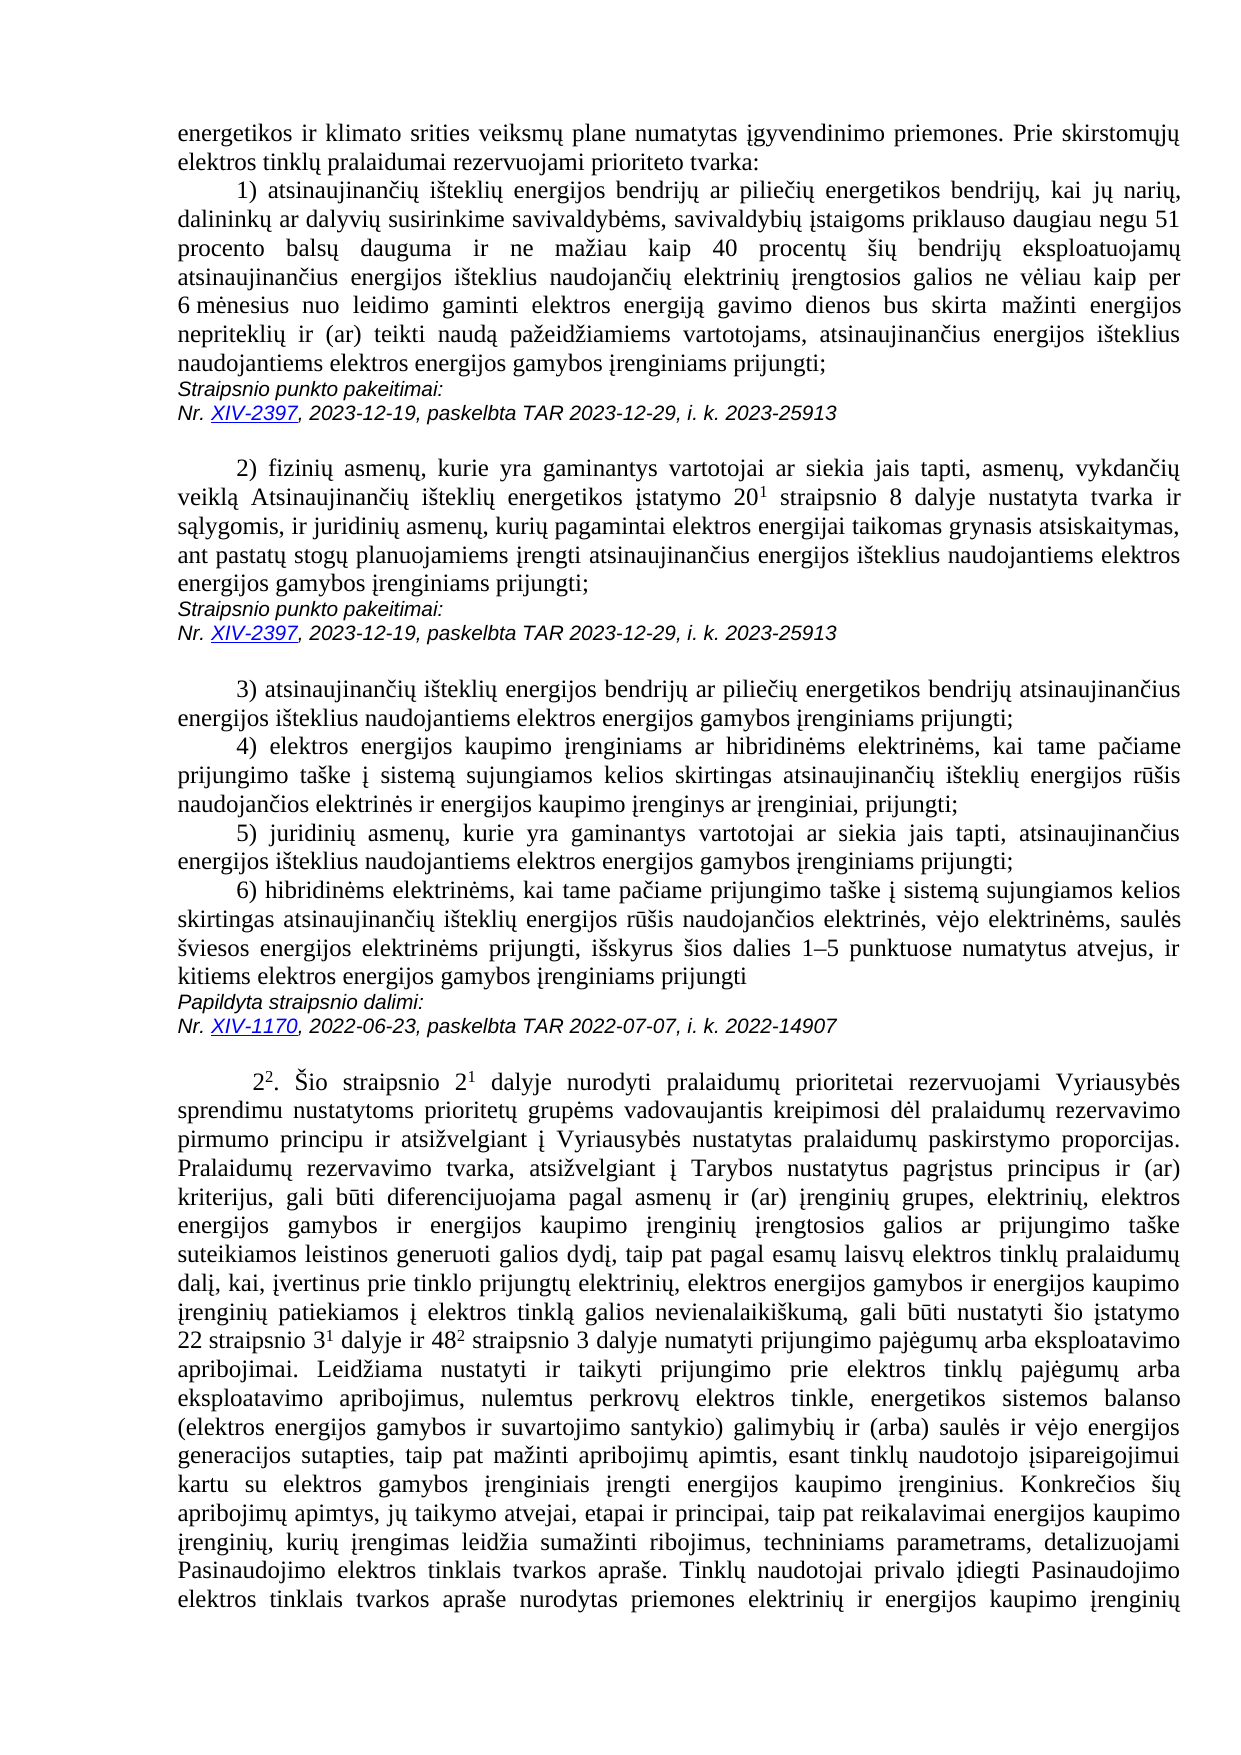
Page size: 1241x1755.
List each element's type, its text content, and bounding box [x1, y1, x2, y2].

text Straipsnio punkto pakeitimai: [177, 377, 1181, 401]
text 6) hibridinėms elektrinėms, kai tame pačiame prijungimo taške į sistemą sujungiamos kelios skirtingas atsinaujinančių išteklių energijos rūšis naudojančios elektrinės, vėjo elektrinėms, saulės šviesos energijos elektrinėms prijungti, išskyrus šios dalies 1–5 punktuose numatytus atvejus, ir kitiems elektros energijos gamybos įrenginiams prijungti [177, 875, 1181, 990]
text 5) juridinių asmenų, kurie yra gaminantys vartotojai ar siekia jais tapti, atsinaujinančius energijos išteklius naudojantiems elektros energijos gamybos įrenginiams prijungti; [177, 818, 1181, 875]
text 4) elektros energijos kaupimo įrenginiams ar hibridinėms elektrinėms, kai tame pačiame prijungimo taške į sistemą sujungiamos kelios skirtingas atsinaujinančių išteklių energijos rūšis naudojančios elektrinės ir energijos kaupimo įrenginys ar įrenginiai, prijungti; [177, 731, 1181, 818]
text 1) atsinaujinančių išteklių energijos bendrijų ar piliečių energetikos bendrijų, kai jų narių, dalininkų ar dalyvių susirinkime savivaldybėms, savivaldybių įstaigoms priklauso daugiau negu 51 procento balsų dauguma ir ne mažiau kaip 40 procentų šių bendrijų eksploatuojamų atsinaujinančius energijos išteklius naudojančių elektrinių įrengtosios galios ne vėliau kaip per 6 mėnesius nuo leidimo gaminti elektros energiją gavimo dienos bus skirta mažinti energijos nepriteklių ir (ar) teikti naudą pažeidžiamiems vartotojams, atsinaujinančius energijos išteklius naudojantiems elektros energijos gamybos įrenginiams prijungti; [177, 176, 1181, 377]
text Straipsnio punkto pakeitimai: [177, 597, 1181, 621]
text Papildyta straipsnio dalimi: [177, 990, 1181, 1014]
text 2) fizinių asmenų, kurie yra gaminantys vartotojai ar siekia jais tapti, asmenų, vykdančių veiklą Atsinaujinančių išteklių energetikos įstatymo 201 straipsnio 8 dalyje nustatyta tvarka ir sąlygomis, ir juridinių asmenų, kurių pagamintai elektros energijai taikomas grynasis atsiskaitymas, ant pastatų stogų planuojamiems įrengti atsinaujinančius energijos išteklius naudojantiems elektros energijos gamybos įrenginiams prijungti; [177, 453, 1181, 597]
text Nr. XIV-2397, 2023-12-19, paskelbta TAR 2023-12-29, i. k. 2023-25913 [177, 621, 1181, 645]
text energetikos ir klimato srities veiksmų plane numatytas įgyvendinimo priemones. Prie skirstomųjų elektros tinklų pralaidumai rezervuojami prioriteto tvarka: [177, 118, 1181, 176]
text 3) atsinaujinančių išteklių energijos bendrijų ar piliečių energetikos bendrijų atsinaujinančius energijos išteklius naudojantiems elektros energijos gamybos įrenginiams prijungti; [177, 674, 1181, 731]
text Nr. XIV-2397, 2023-12-19, paskelbta TAR 2023-12-29, i. k. 2023-25913 [177, 401, 1181, 425]
text Nr. XIV-1170, 2022-06-23, paskelbta TAR 2022-07-07, i. k. 2022-14907 [177, 1014, 1181, 1038]
text 22. Šio straipsnio 21 dalyje nurodyti pralaidumų prioritetai rezervuojami Vyriausybės sprendimu nustatytoms prioritetų grupėms vadovaujantis kreipimosi dėl pralaidumų rezervavimo pirmumo principu ir atsižvelgiant į Vyriausybės nustatytas pralaidumų paskirstymo proporcijas. Pralaidumų rezervavimo tvarka, atsižvelgiant į Tarybos nustatytus pagrįstus principus ir (ar) kriterijus, gali būti diferencijuojama pagal asmenų ir (ar) įrenginių grupes, elektrinių, elektros energijos gamybos ir energijos kaupimo įrenginių įrengtosios galios ar prijungimo taške suteikiamos leistinos generuoti galios dydį, taip pat pagal esamų laisvų elektros tinklų pralaidumų dalį, kai, įvertinus prie tinklo prijungtų elektrinių, elektros energijos gamybos ir energijos kaupimo įrenginių patiekiamos į elektros tinklą galios nevienalaikiškumą, gali būti nustatyti šio įstatymo 22 straipsnio 31 dalyje ir 482 straipsnio 3 dalyje numatyti prijungimo pajėgumų arba eksploatavimo apribojimai. Leidžiama nustatyti ir taikyti prijungimo prie elektros tinklų pajėgumų arba eksploatavimo apribojimus, nulemtus perkrovų elektros tinkle, energetikos sistemos balanso (elektros energijos gamybos ir suvartojimo santykio) galimybių ir (arba) saulės ir vėjo energijos generacijos sutapties, taip pat mažinti apribojimų apimtis, esant tinklų naudotojo įsipareigojimui kartu su elektros gamybos įrenginiais įrengti energijos kaupimo įrenginius. Konkrečios šių apribojimų apimtys, jų taikymo atvejai, etapai ir principai, taip pat reikalavimai energijos kaupimo įrenginių, kurių įrengimas leidžia sumažinti ribojimus, techniniams parametrams, detalizuojami Pasinaudojimo elektros tinklais tvarkos apraše. Tinklų naudotojai privalo įdiegti Pasinaudojimo elektros tinklais tvarkos apraše nurodytas priemones elektrinių ir energijos kaupimo įrenginių [177, 1067, 1181, 1613]
